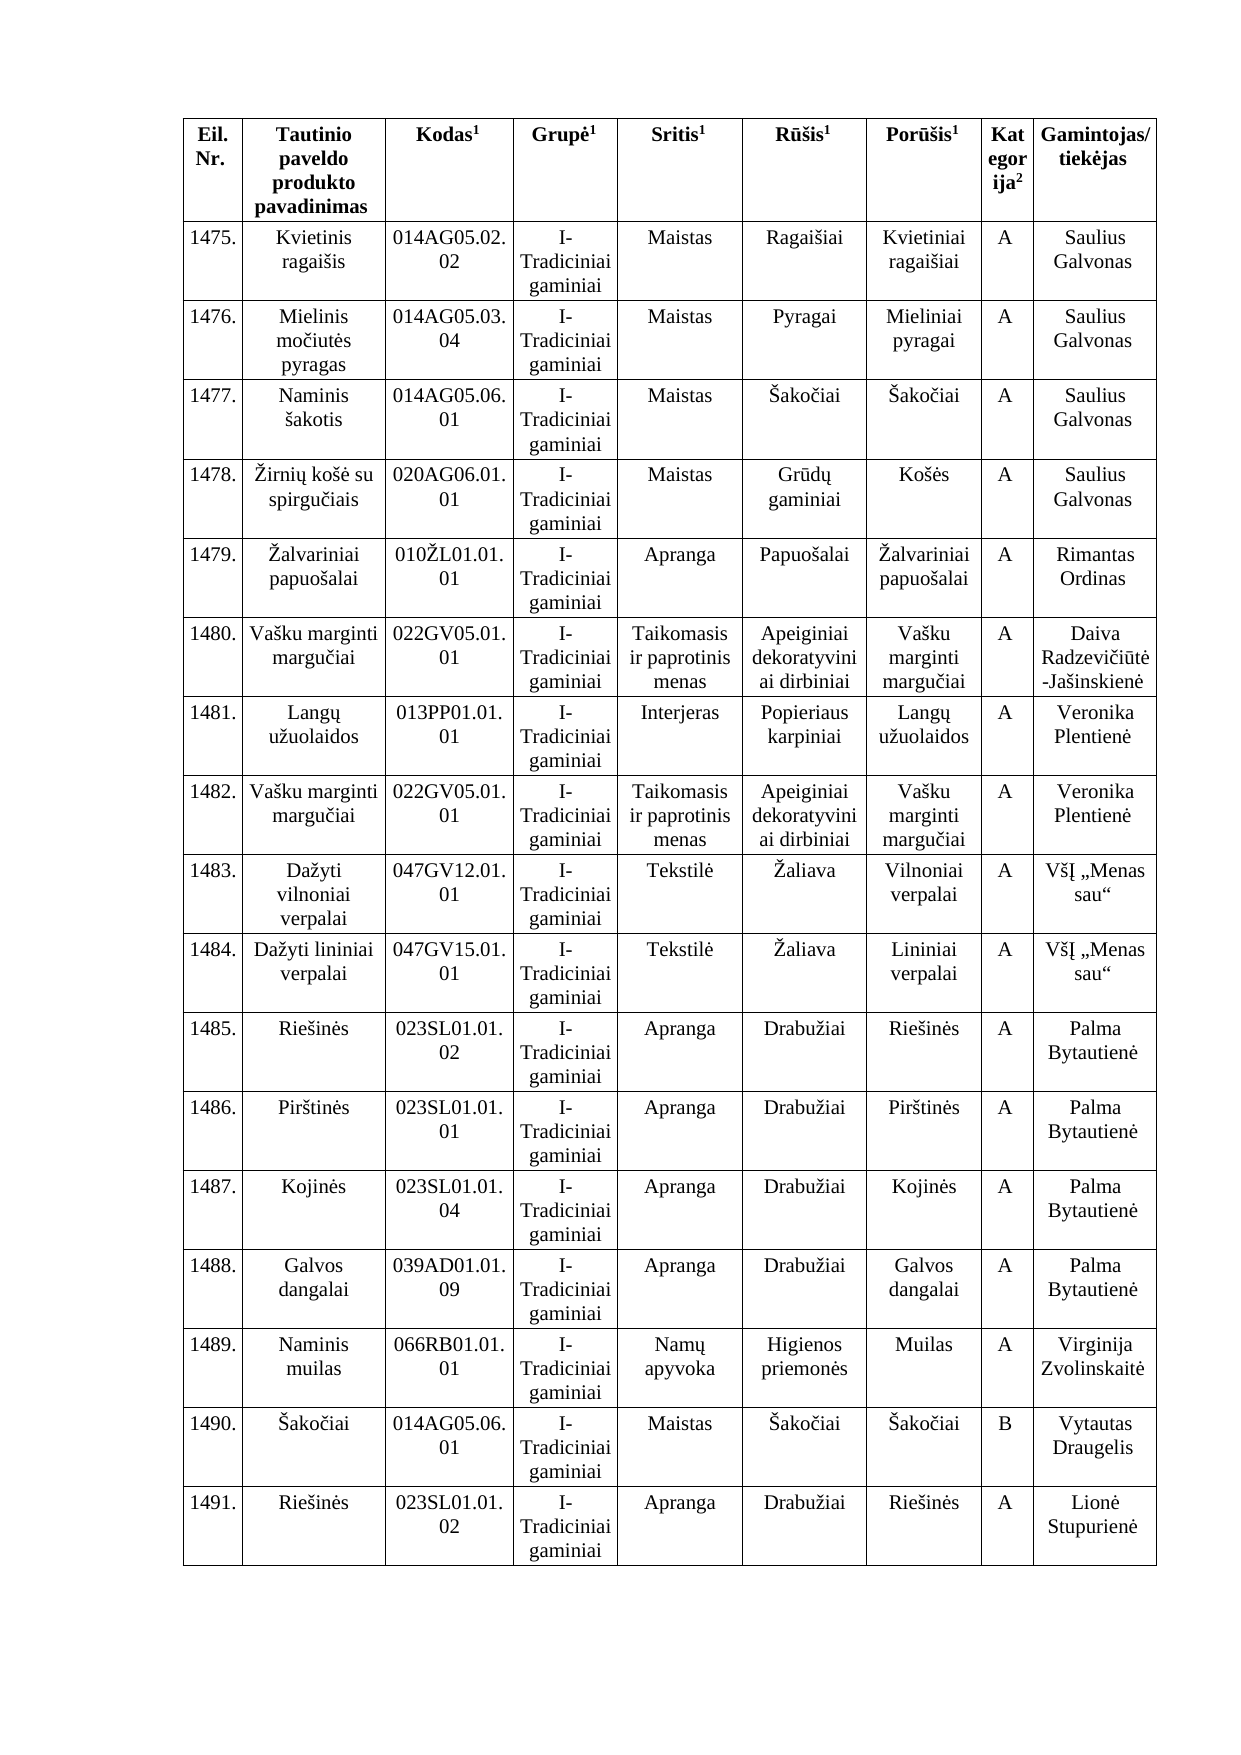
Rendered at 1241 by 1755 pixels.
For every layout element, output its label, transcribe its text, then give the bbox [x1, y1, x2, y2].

table_cell A [982, 934, 1033, 1012]
table_cell Palma Bytautienė [1034, 1171, 1156, 1249]
table_cell B [982, 1408, 1033, 1486]
table_cell Maistas [618, 1408, 742, 1486]
table_cell Rimantas Ordinas [1034, 539, 1156, 617]
table_cell A [982, 1487, 1033, 1565]
table_cell I-Tradiciniai gaminiai [514, 1487, 617, 1565]
table_cell Apranga [618, 539, 742, 617]
table_cell Naminis muilas [243, 1329, 385, 1407]
table_cell 1481. [184, 697, 242, 775]
table_cell Mieliniai pyragai [867, 301, 981, 379]
table_cell Interjeras [618, 697, 742, 775]
table_cell 1483. [184, 855, 242, 933]
table_cell Apranga [618, 1013, 742, 1091]
table_cell Lionė Stupurienė [1034, 1487, 1156, 1565]
table_cell Drabužiai [743, 1171, 866, 1249]
table_cell A [982, 1250, 1033, 1328]
table_cell Vašku marginti margučiai [243, 776, 385, 854]
table_cell Vytautas Draugelis [1034, 1408, 1156, 1486]
table_cell A [982, 380, 1033, 458]
table_cell VšĮ „Menas sau“ [1034, 855, 1156, 933]
table_cell Pirštinės [867, 1092, 981, 1170]
table_cell A [982, 460, 1033, 537]
table_cell Drabužiai [743, 1013, 866, 1091]
table_cell Saulius Galvonas [1034, 460, 1156, 537]
table_cell I-Tradiciniai gaminiai [514, 1250, 617, 1328]
table_cell A [982, 618, 1033, 696]
table_cell 1477. [184, 380, 242, 458]
table_cell Kojinės [243, 1171, 385, 1249]
table_cell Saulius Galvonas [1034, 380, 1156, 458]
table_cell I-Tradiciniai gaminiai [514, 460, 617, 537]
table_cell 013PP01.01.01 [386, 697, 513, 775]
table_cell I-Tradiciniai gaminiai [514, 301, 617, 379]
table_cell I-Tradiciniai gaminiai [514, 776, 617, 854]
table_cell Palma Bytautienė [1034, 1092, 1156, 1170]
table_cell Namų apyvoka [618, 1329, 742, 1407]
table_cell I-Tradiciniai gaminiai [514, 934, 617, 1012]
table_cell Vašku marginti margučiai [867, 776, 981, 854]
table_cell Apranga [618, 1250, 742, 1328]
table_header Tautinio paveldo produkto pavadinimas [243, 119, 385, 221]
table_cell A [982, 222, 1033, 300]
table_cell Drabužiai [743, 1250, 866, 1328]
table_cell 1490. [184, 1408, 242, 1486]
table_cell Šakočiai [243, 1408, 385, 1486]
table_cell Grūdų gaminiai [743, 460, 866, 537]
table_cell Žalvariniai papuošalai [867, 539, 981, 617]
table_cell 1478. [184, 460, 242, 537]
table_cell I-Tradiciniai gaminiai [514, 1329, 617, 1407]
table_cell 1491. [184, 1487, 242, 1565]
table_cell A [982, 855, 1033, 933]
table_cell 1480. [184, 618, 242, 696]
table_cell Žaliava [743, 934, 866, 1012]
table_cell Maistas [618, 460, 742, 537]
table_cell Šakočiai [743, 380, 866, 458]
table_cell I-Tradiciniai gaminiai [514, 1171, 617, 1249]
table_cell Kvietinis ragaišis [243, 222, 385, 300]
table_header Rūšis1 [743, 119, 866, 221]
table_cell Riešinės [867, 1013, 981, 1091]
table_cell 023SL01.01.01 [386, 1092, 513, 1170]
table_cell Saulius Galvonas [1034, 301, 1156, 379]
table_cell 1482. [184, 776, 242, 854]
table_cell A [982, 697, 1033, 775]
table_cell Tekstilė [618, 855, 742, 933]
table_cell Riešinės [867, 1487, 981, 1565]
table_cell Ragaišiai [743, 222, 866, 300]
table_cell 010ŽL01.01.01 [386, 539, 513, 617]
table_cell 023SL01.01.02 [386, 1487, 513, 1565]
table_cell A [982, 1092, 1033, 1170]
table_cell Apranga [618, 1487, 742, 1565]
table_cell Lininiai verpalai [867, 934, 981, 1012]
table_cell 014AG05.06.01 [386, 380, 513, 458]
table_cell I-Tradiciniai gaminiai [514, 855, 617, 933]
table_cell 1488. [184, 1250, 242, 1328]
table_cell 022GV05.01.01 [386, 776, 513, 854]
table_cell Popieriaus karpiniai [743, 697, 866, 775]
table_cell A [982, 776, 1033, 854]
table_cell A [982, 301, 1033, 379]
table_cell 047GV12.01.01 [386, 855, 513, 933]
table_cell I-Tradiciniai gaminiai [514, 1092, 617, 1170]
table_cell 1489. [184, 1329, 242, 1407]
table_cell A [982, 539, 1033, 617]
table_cell 014AG05.03.04 [386, 301, 513, 379]
table_cell Muilas [867, 1329, 981, 1407]
table_cell Taikomasis ir paprotinis menas [618, 618, 742, 696]
table_cell 023SL01.01.02 [386, 1013, 513, 1091]
table_cell Drabužiai [743, 1092, 866, 1170]
table_cell Palma Bytautienė [1034, 1250, 1156, 1328]
table_cell 039AD01.01.09 [386, 1250, 513, 1328]
table_cell Mielinis močiutės pyragas [243, 301, 385, 379]
table_cell 023SL01.01.04 [386, 1171, 513, 1249]
table_cell Veronika Plentienė [1034, 776, 1156, 854]
table_cell Žalvariniai papuošalai [243, 539, 385, 617]
table_header Porūšis1 [867, 119, 981, 221]
table_cell Tekstilė [618, 934, 742, 1012]
table_cell 1476. [184, 301, 242, 379]
table_cell I-Tradiciniai gaminiai [514, 1013, 617, 1091]
table_cell 1485. [184, 1013, 242, 1091]
table_cell Maistas [618, 301, 742, 379]
table_cell 1484. [184, 934, 242, 1012]
table_header Eil. Nr. [184, 119, 242, 221]
table_cell Košės [867, 460, 981, 537]
table_cell 1487. [184, 1171, 242, 1249]
table_cell Galvos dangalai [867, 1250, 981, 1328]
table_cell Apeiginiai dekoratyviniai dirbiniai [743, 618, 866, 696]
table_cell Langų užuolaidos [867, 697, 981, 775]
table_cell A [982, 1329, 1033, 1407]
table_cell Virginija Zvolinskaitė [1034, 1329, 1156, 1407]
table_cell Vašku marginti margučiai [867, 618, 981, 696]
table_cell Vašku marginti margučiai [243, 618, 385, 696]
table_header Sritis1 [618, 119, 742, 221]
table_cell 1479. [184, 539, 242, 617]
table_header Kodas1 [386, 119, 513, 221]
table_cell 022GV05.01.01 [386, 618, 513, 696]
table_cell Apranga [618, 1171, 742, 1249]
table_cell A [982, 1013, 1033, 1091]
table_cell Papuošalai [743, 539, 866, 617]
table_cell 1475. [184, 222, 242, 300]
table_cell Taikomasis ir paprotinis menas [618, 776, 742, 854]
table_header Grupė1 [514, 119, 617, 221]
table_cell VšĮ „Menas sau“ [1034, 934, 1156, 1012]
table_cell I-Tradiciniai gaminiai [514, 222, 617, 300]
table_cell Šakočiai [867, 1408, 981, 1486]
table_cell Žaliava [743, 855, 866, 933]
table_cell Dažyti vilnoniai verpalai [243, 855, 385, 933]
table_cell I-Tradiciniai gaminiai [514, 1408, 617, 1486]
table_header Gamintojas/ tiekėjas [1034, 119, 1156, 221]
table_cell Naminis šakotis [243, 380, 385, 458]
table_cell Pyragai [743, 301, 866, 379]
table_cell Daiva Radzevičiūtė-Jašinskienė [1034, 618, 1156, 696]
table_cell Maistas [618, 222, 742, 300]
table_cell I-Tradiciniai gaminiai [514, 380, 617, 458]
table_cell Pirštinės [243, 1092, 385, 1170]
table_cell Vilnoniai verpalai [867, 855, 981, 933]
table_cell 066RB01.01.01 [386, 1329, 513, 1407]
table_cell 020AG06.01.01 [386, 460, 513, 537]
table_cell Veronika Plentienė [1034, 697, 1156, 775]
table_cell Drabužiai [743, 1487, 866, 1565]
table_cell Higienos priemonės [743, 1329, 866, 1407]
table_cell Šakočiai [743, 1408, 866, 1486]
table_cell Žirnių košė su spirgučiais [243, 460, 385, 537]
table_cell 014AG05.02.02 [386, 222, 513, 300]
table_cell I-Tradiciniai gaminiai [514, 697, 617, 775]
table_cell Riešinės [243, 1487, 385, 1565]
table_header Kategorija2 [982, 119, 1033, 221]
table_cell Apranga [618, 1092, 742, 1170]
table_cell Langų užuolaidos [243, 697, 385, 775]
table_cell Apeiginiai dekoratyviniai dirbiniai [743, 776, 866, 854]
table_cell Palma Bytautienė [1034, 1013, 1156, 1091]
table_cell Saulius Galvonas [1034, 222, 1156, 300]
table_cell A [982, 1171, 1033, 1249]
table_cell I-Tradiciniai gaminiai [514, 618, 617, 696]
table_cell 014AG05.06.01 [386, 1408, 513, 1486]
table_cell Šakočiai [867, 380, 981, 458]
table_cell Dažyti lininiai verpalai [243, 934, 385, 1012]
table_cell 047GV15.01.01 [386, 934, 513, 1012]
table_cell Riešinės [243, 1013, 385, 1091]
table_cell 1486. [184, 1092, 242, 1170]
table_cell Kvietiniai ragaišiai [867, 222, 981, 300]
table_cell Maistas [618, 380, 742, 458]
table_cell I-Tradiciniai gaminiai [514, 539, 617, 617]
table_cell Galvos dangalai [243, 1250, 385, 1328]
table_cell Kojinės [867, 1171, 981, 1249]
